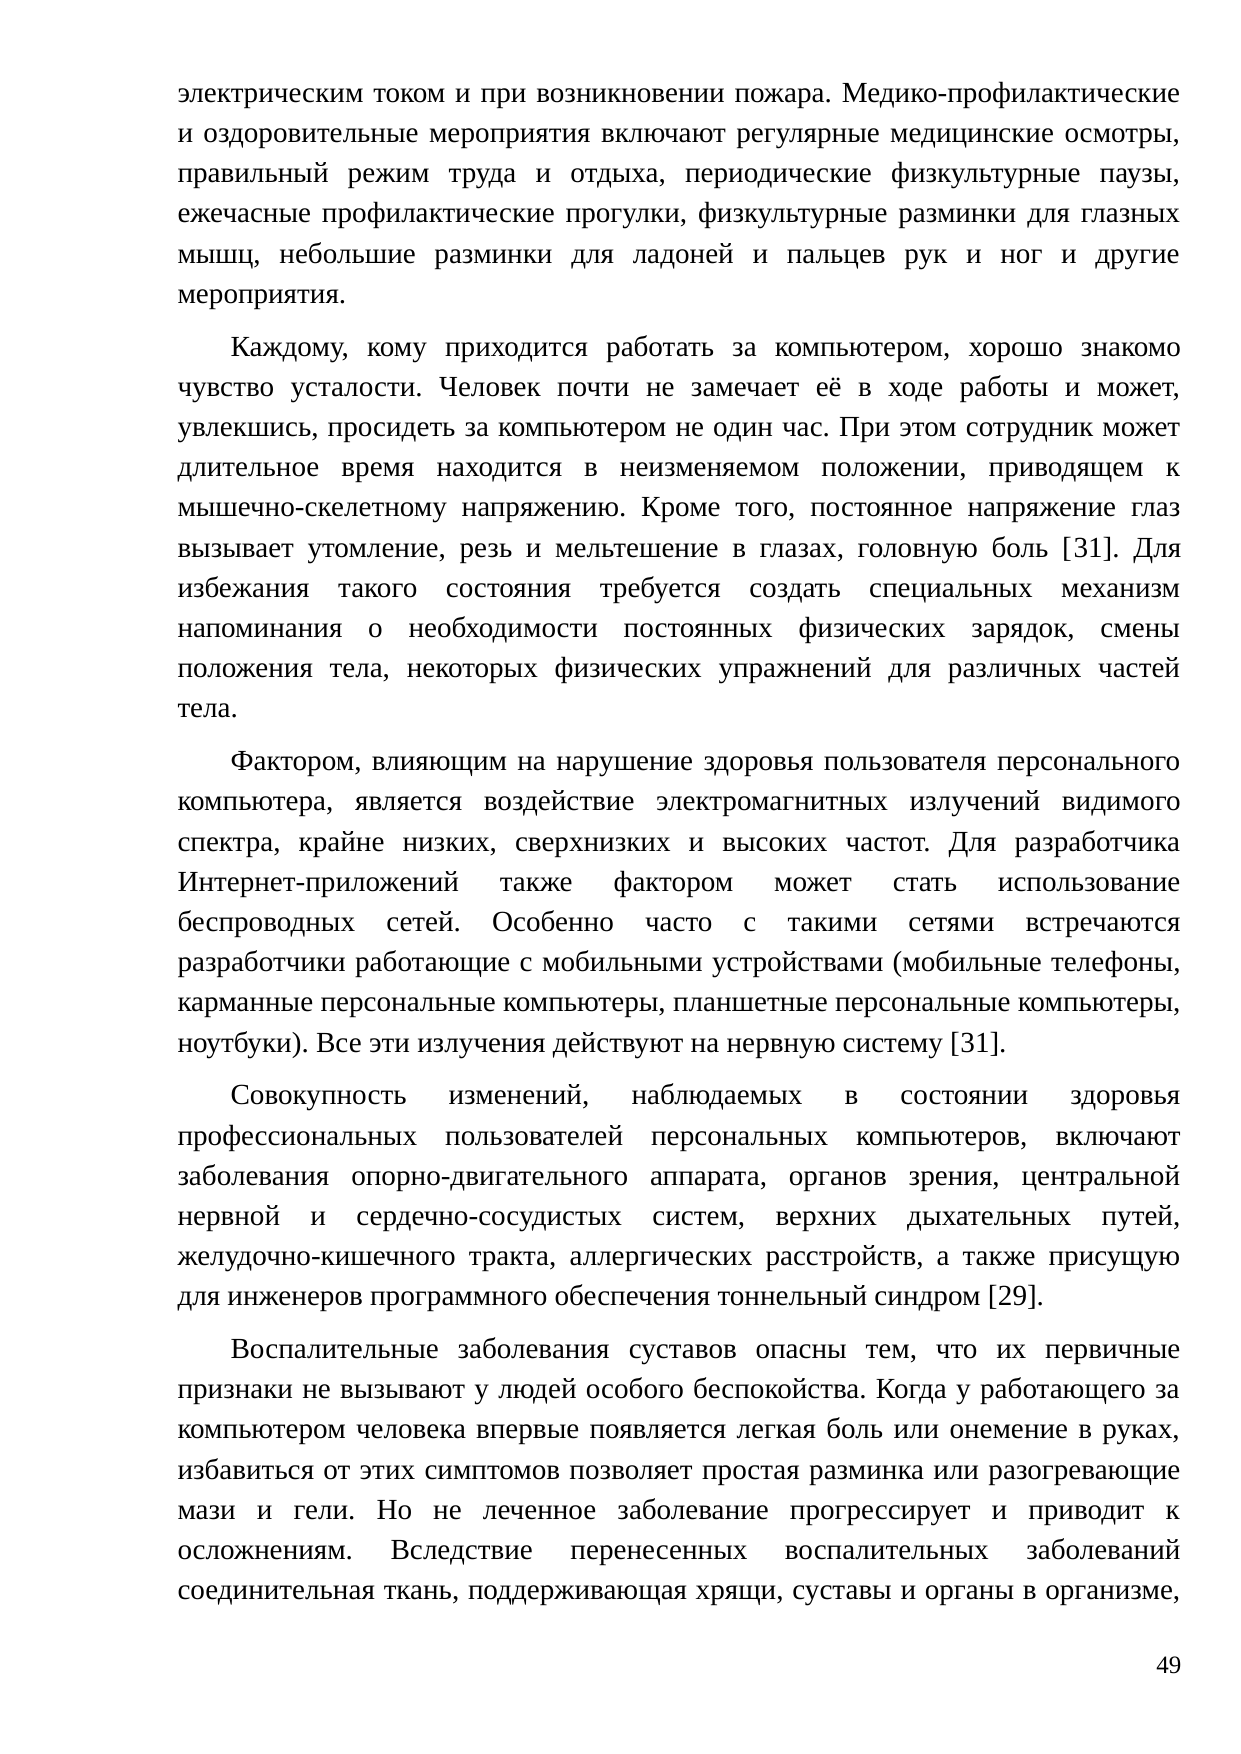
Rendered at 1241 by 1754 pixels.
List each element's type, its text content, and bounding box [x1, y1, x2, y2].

text Каждому, кому приходится работать за компьютером, хорошо знакомо чувство усталости. Человек почти не замечает её в ходе работы и может, увлекшись, просидеть за компьютером не один час. При этом сотрудник может длительное время находится в неизменяемом положении, приводящем к мышечно-скелетному напряжению. Кроме того, постоянное напряжение глаз вызывает утомление, резь и мельтешение в глазах, головную боль [31]. Для избежания такого состояния требуется создать специальных механизм напоминания о необходимости постоянных физических зарядок, смены положения тела, некоторых физических упражнений для различных частей тела. [177, 329, 1181, 724]
text Воспалительные заболевания суставов опасны тем, что их первичные признаки не вызывают у людей особого беспокойства. Когда у работающего за компьютером человека впервые появляется легкая боль или онемение в руках, избавиться от этих симптомов позволяет простая разминка или разогревающие мази и гели. Но не леченное заболевание прогрессирует и приводит к осложнениям. Вследствие перенесенных воспалительных заболеваний соединительная ткань, поддерживающая хрящи, суставы и органы в организме, [177, 1331, 1181, 1606]
text Совокупность изменений, наблюдаемых в состоянии здоровья профессиональных пользователей персональных компьютеров, включают заболевания опорно-двигательного аппарата, органов зрения, центральной нервной и сердечно-сосудистых систем, верхних дыхательных путей, желудочно-кишечного тракта, аллергических расстройств, а также присущую для инженеров программного обеспечения тоннельный синдром [29]. [177, 1077, 1181, 1312]
text Фактором, влияющим на нарушение здоровья пользователя персонального компьютера, является воздействие электромагнитных излучений видимого спектра, крайне низких, сверхнизких и высоких частот. Для разработчика Интернет-приложений также фактором может стать использование беспроводных сетей. Особенно часто с такими сетями встречаются разработчики работающие с мобильными устройствами (мобильные телефоны, карманные персональные компьютеры, планшетные персональные компьютеры, ноутбуки). Все эти излучения действуют на нервную систему [31]. [177, 743, 1181, 1058]
text электрическим током и при возникновении пожара. Медико-профилактические и оздоровительные мероприятия включают регулярные медицинские осмотры, правильный режим труда и отдыха, периодические физкультурные паузы, ежечасные профилактические прогулки, физкультурные разминки для глазных мышц, небольшие разминки для ладоней и пальцев рук и ног и другие мероприятия. [177, 75, 1181, 309]
